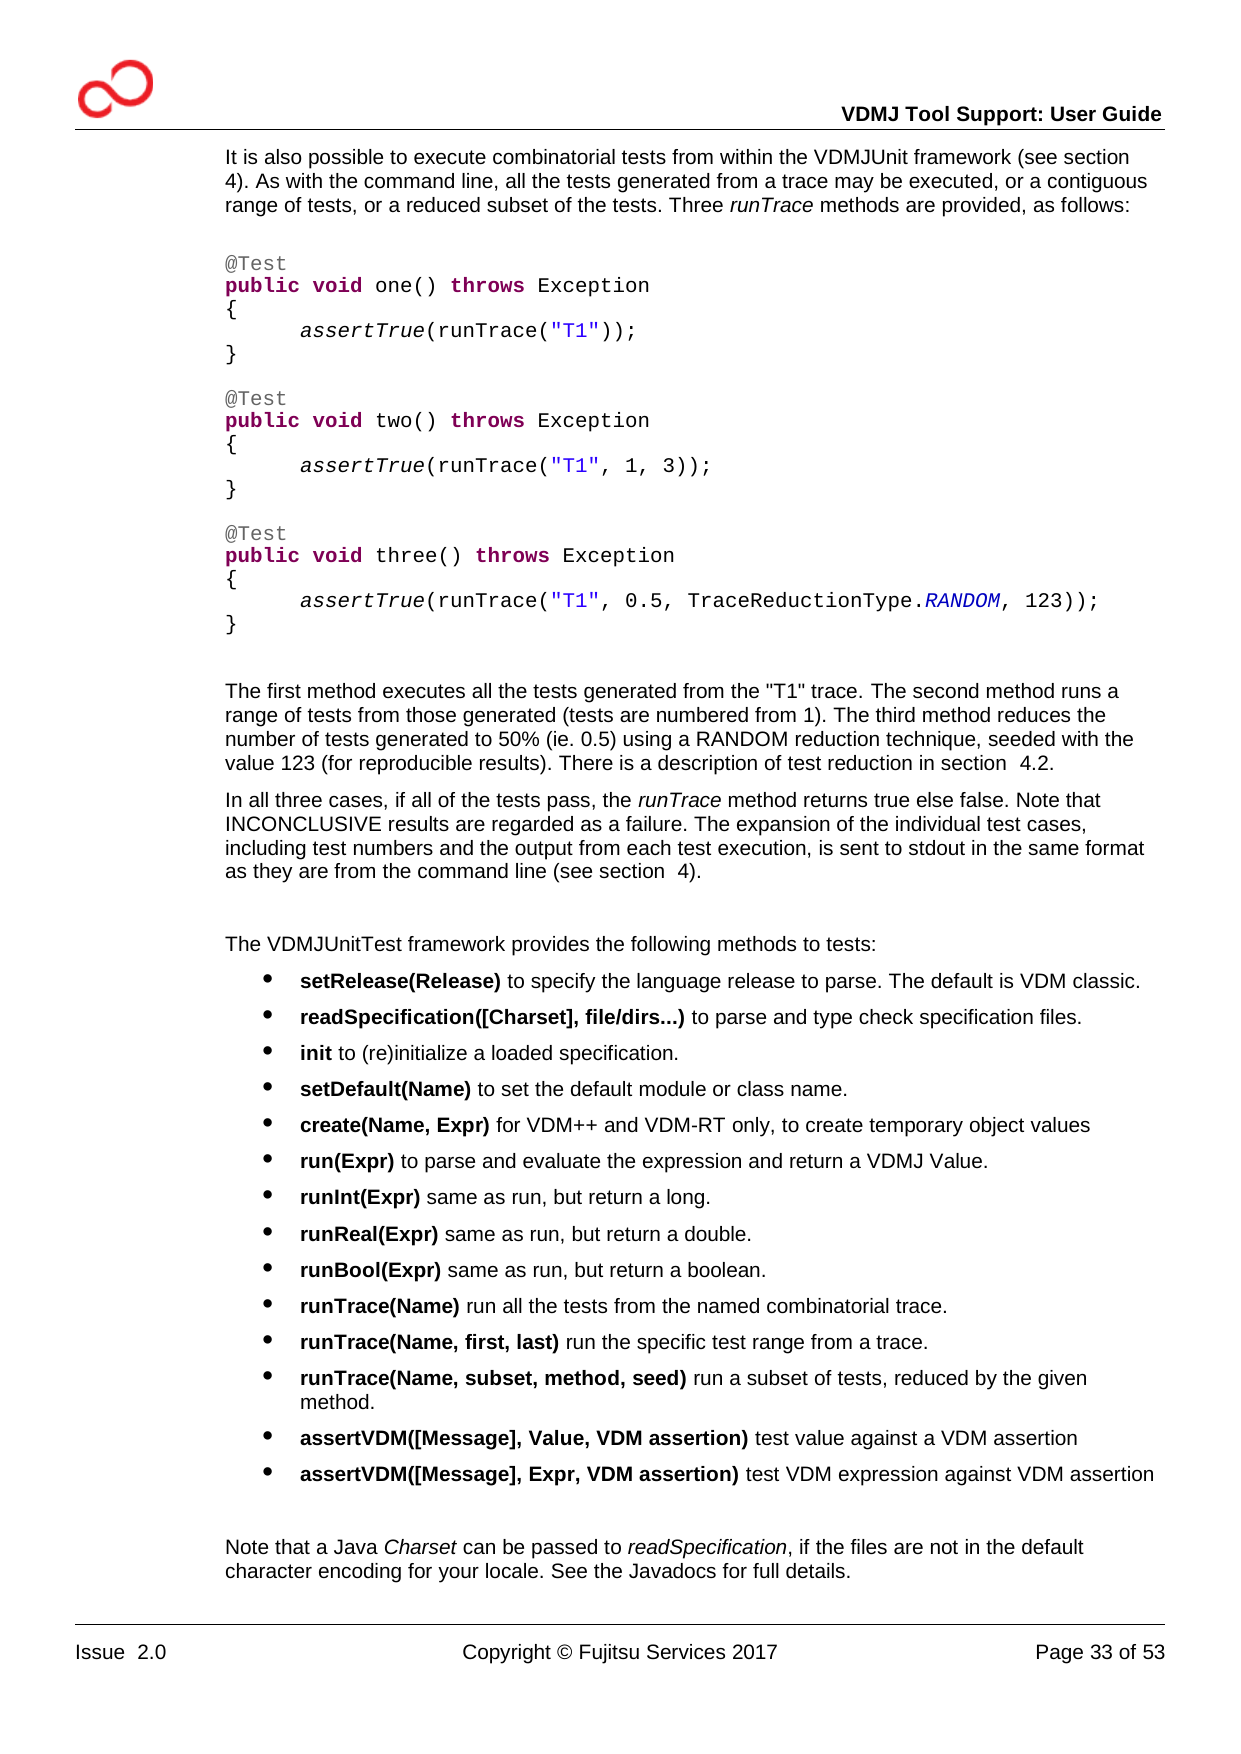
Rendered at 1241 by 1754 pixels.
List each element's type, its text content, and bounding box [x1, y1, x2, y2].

text } [225, 342, 1165, 364]
text assertTrue(runTrace("T1", 0.5, TraceReductionType.RANDOM, 123)); [225, 589, 1165, 612]
text public void three() throws Exception [225, 544, 1165, 567]
text } [225, 477, 1165, 499]
text In all three cases, if all of the tests pass, the runTrace method returns true else false. Note that INCONCLUSIVE results are regarded as a failure. The expansion of the individual test cases, including test numbers and the output from each test execution, is sent to stdout in the same format as they are from the command line (see section 4). [225, 788, 1165, 884]
list run(Expr) to parse and evaluate the expression and return a VDMJ Value. [262, 1150, 1165, 1173]
text Note that a Java Charset can be passed to readSpecification, if the files are not in the default character encoding for your locale. See the Javadocs for full details. [225, 1535, 1165, 1583]
text The VDMJUnitTest framework provides the following methods to tests: [225, 933, 1165, 957]
list assertVDM([Message], Expr, VDM assertion) test VDM expression against VDM assertion [262, 1463, 1165, 1486]
list runTrace(Name, first, last) run the specific test range from a trace. [262, 1331, 1165, 1354]
text It is also possible to execute combinatorial tests from within the VDMJUnit framework (see section 4). As with the command line, all the tests generated from a trace may be executed, or a contiguous range of tests, or a reduced subset of the tests. Three runTrace methods are provided, as follows: [225, 145, 1165, 217]
list assertVDM([Message], Value, VDM assertion) test value against a VDM assertion [262, 1426, 1165, 1450]
text @Test [225, 522, 1165, 544]
list readSpecification([Charset], file/dirs...) to parse and type check specification files. [262, 1005, 1165, 1029]
list runTrace(Name) run all the tests from the named combinatorial trace. [262, 1294, 1165, 1318]
text @Test [225, 252, 1165, 274]
text } [225, 612, 1165, 634]
text public void two() throws Exception [225, 409, 1165, 432]
text assertTrue(runTrace("T1", 1, 3)); [225, 454, 1165, 477]
text The first method executes all the tests generated from the "T1" trace. The second method runs a range of tests from those generated (tests are numbered from 1). The third method reduces the number of tests generated to 50% (ie. 0.5) using a RANDOM reduction technique, seeded with the value 123 (for reproducible results). There is a description of test reduction in section 4.2. [225, 679, 1165, 775]
list setDefault(Name) to set the default module or class name. [262, 1077, 1165, 1101]
list create(Name, Expr) for VDM++ and VDM-RT only, to create temporary object values [262, 1114, 1165, 1137]
text { [225, 567, 1165, 589]
picture [78, 52, 153, 128]
list runTrace(Name, subset, method, seed) run a subset of tests, reduced by the given method. [262, 1367, 1165, 1414]
list setRelease(Release) to specify the language release to parse. The default is VDM classic. [262, 969, 1165, 993]
text { [225, 297, 1165, 319]
text { [225, 432, 1165, 454]
text public void one() throws Exception [225, 274, 1165, 297]
text @Test [225, 387, 1165, 409]
text assertTrue(runTrace("T1")); [225, 319, 1165, 342]
list init to (re)initialize a loaded specification. [262, 1041, 1165, 1065]
list runReal(Expr) same as run, but return a double. [262, 1222, 1165, 1246]
list runInt(Expr) same as run, but return a long. [262, 1186, 1165, 1209]
list runBool(Expr) same as run, but return a boolean. [262, 1258, 1165, 1282]
